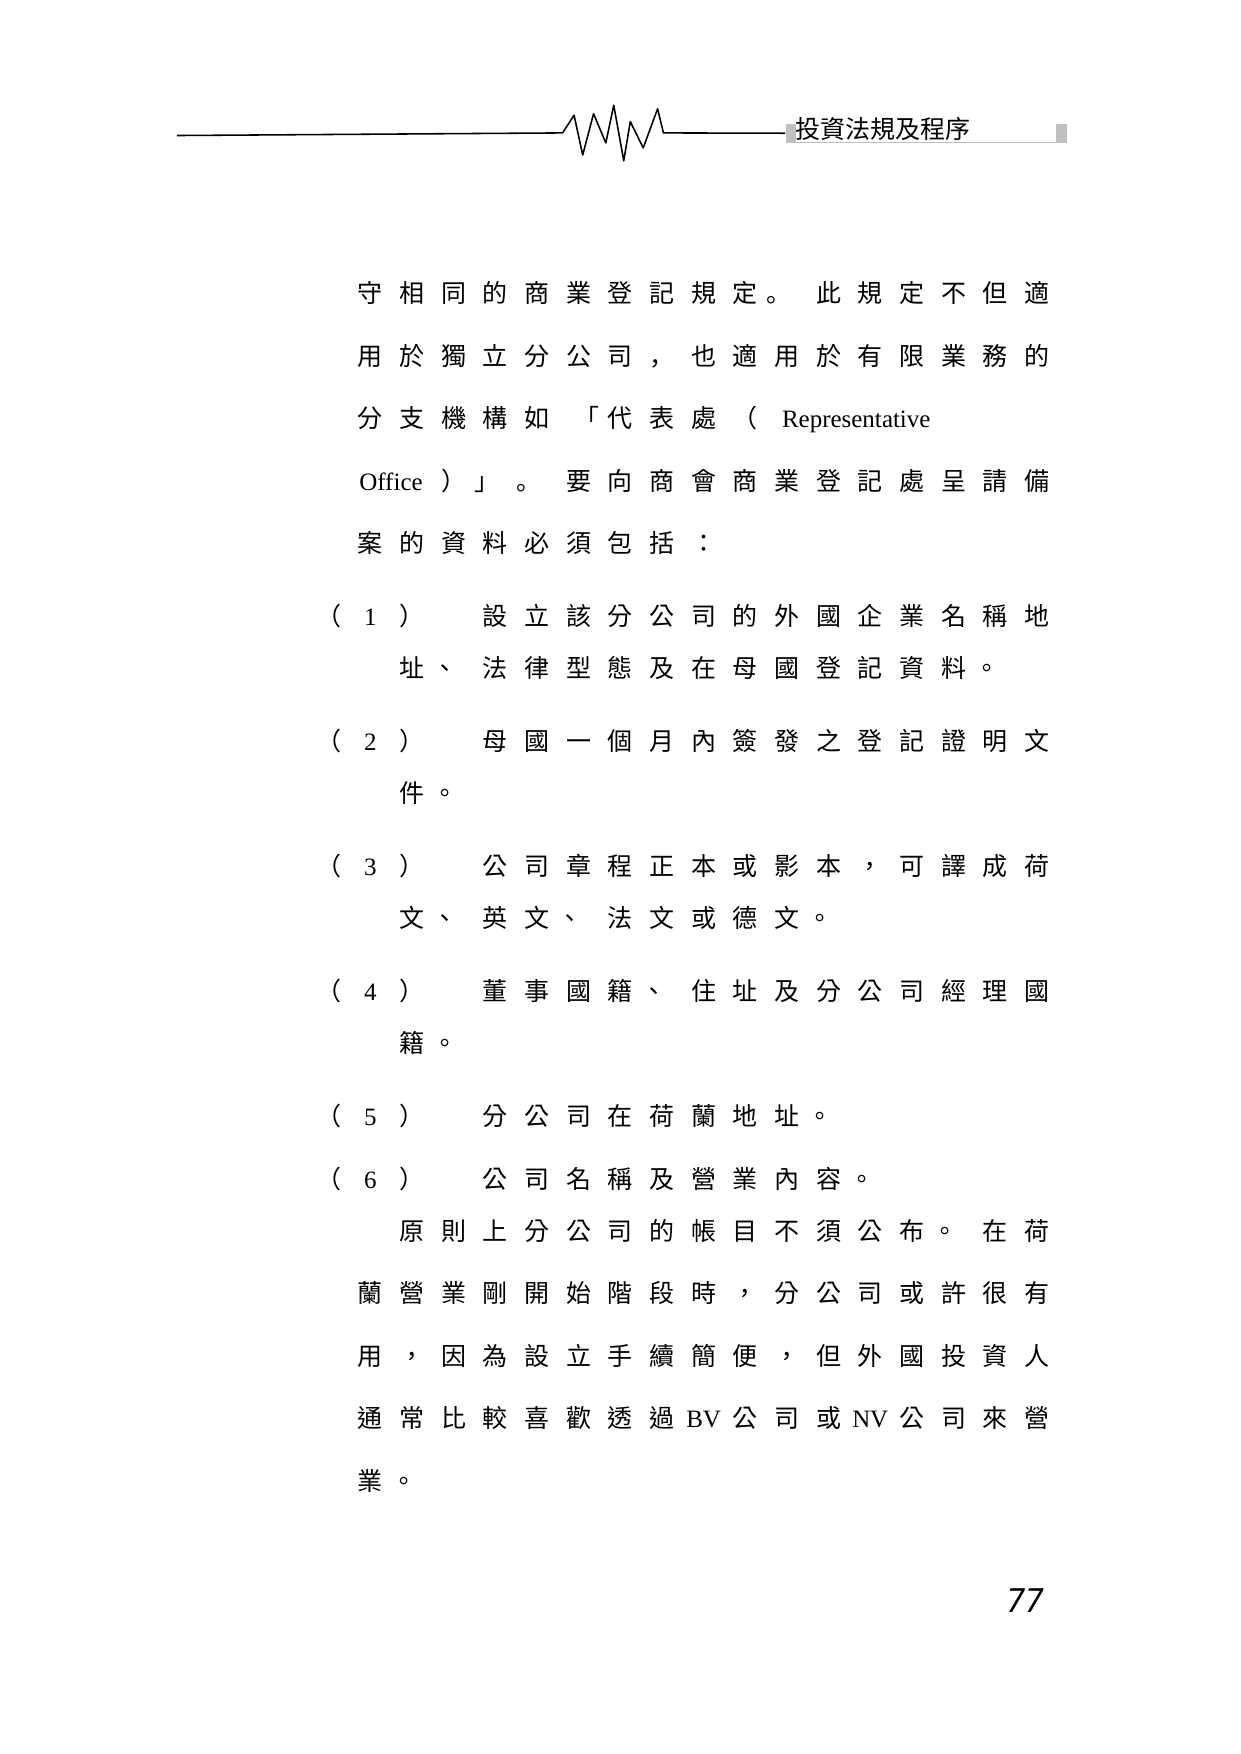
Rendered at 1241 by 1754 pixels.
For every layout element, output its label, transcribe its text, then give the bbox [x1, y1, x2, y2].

text （5） 分公司在荷蘭地址。 [306, 1063, 1058, 1125]
text （2） 母國一個月內簽發之登記證明文件。 [306, 688, 1058, 813]
text （1） 設立該分公司的外國企業名稱地址、法律型態及在母國登記資料。 [306, 563, 1058, 688]
text （6） 公司名稱及營業內容。 [306, 1125, 1058, 1188]
text （3） 公司章程正本或影本，可譯成荷文、英文、法文或德文。 [306, 813, 1058, 938]
text 守相同的商業登記規定。此規定不但適用於獨立分公司，也適用於有限業務的分支機構如「代表處（Representative Office）」。要向商會商業登記處呈請備案的資料必須包括： [330, 250, 1058, 563]
text 原則上分公司的帳目不須公布。在荷蘭營業剛開始階段時，分公司或許很有用，因為設立手續簡便，但外國投資人通常比較喜歡透過BV公司或NV公司來營業。 [330, 1188, 1058, 1500]
text （4） 董事國籍、住址及分公司經理國籍。 [306, 938, 1058, 1063]
